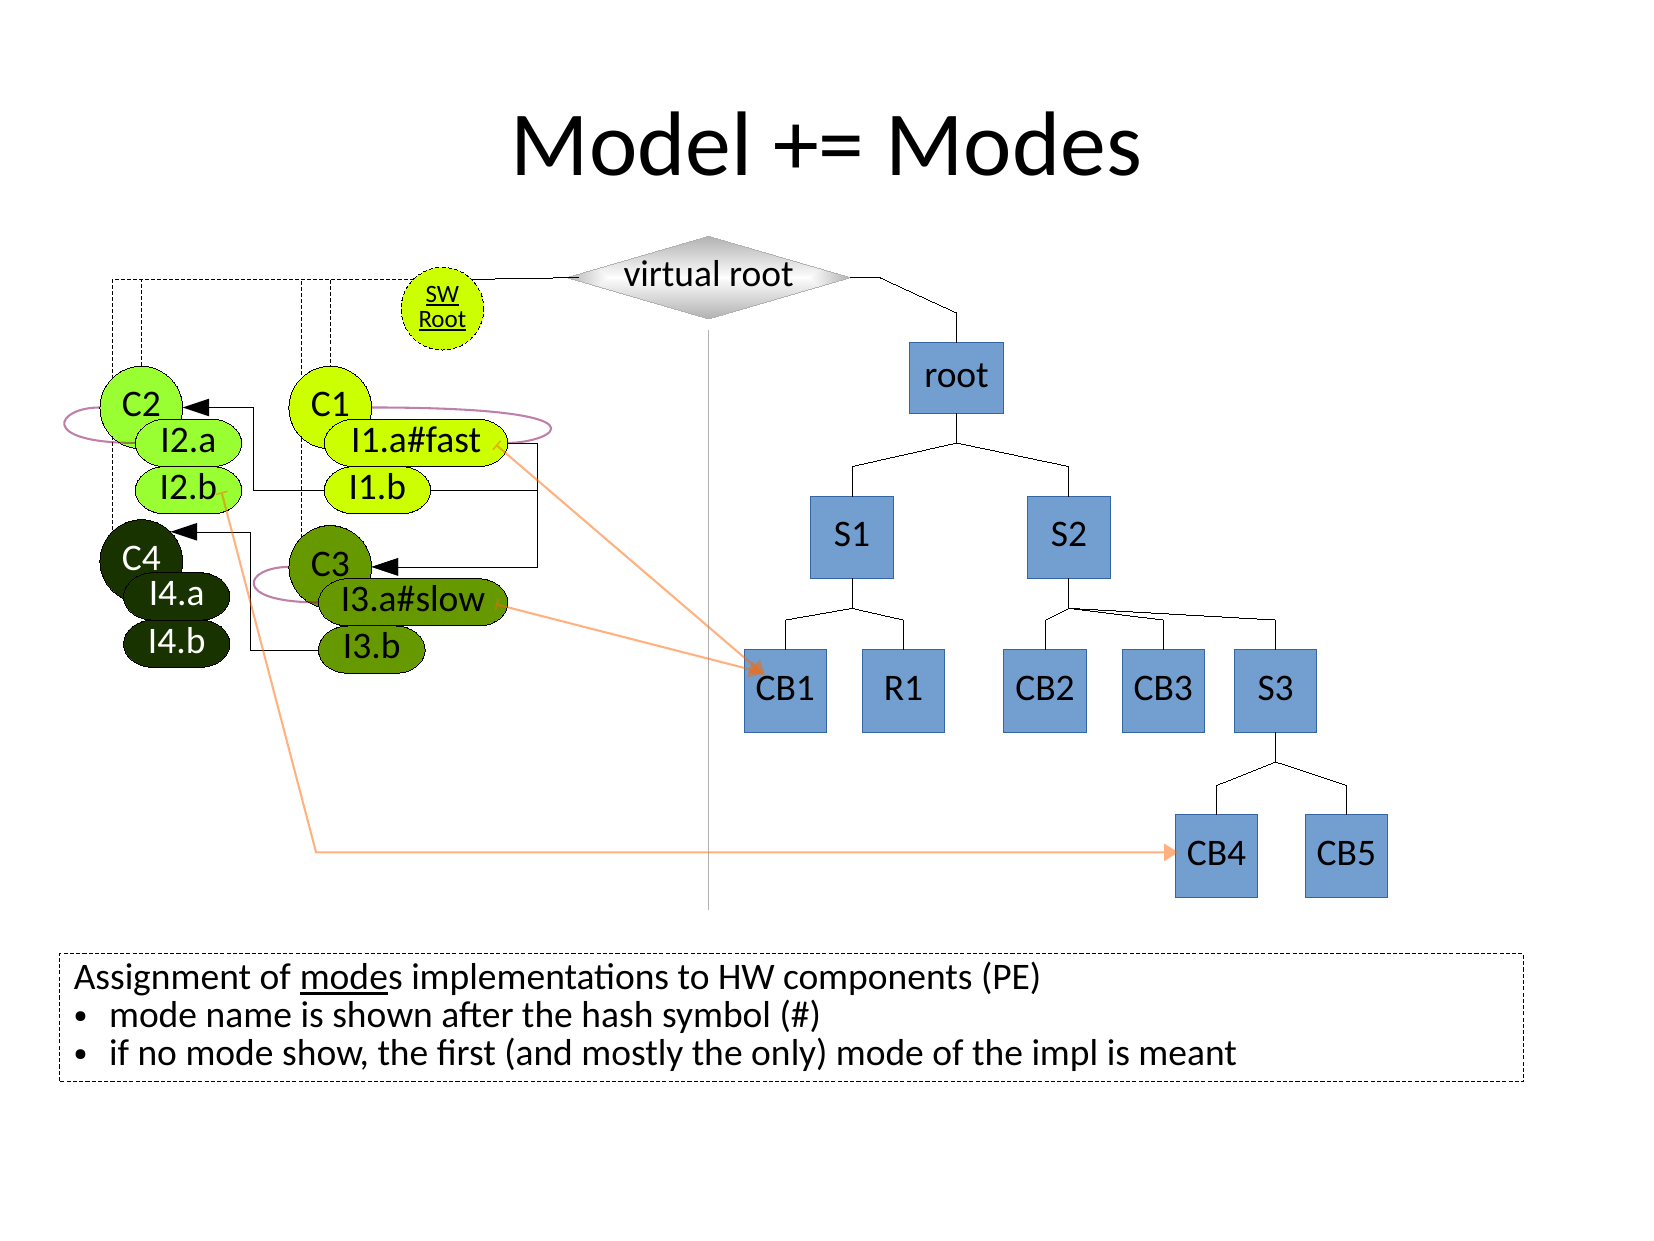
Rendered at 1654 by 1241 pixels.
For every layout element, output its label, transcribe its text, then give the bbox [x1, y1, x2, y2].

title Model += Modes [82, 49, 1571, 257]
text_box I1.a#fast [324, 419, 508, 467]
text_box C4 [99, 519, 183, 599]
text_box S3 [1234, 649, 1317, 733]
text_box C1 [288, 366, 372, 449]
text_box I3.b [318, 625, 426, 674]
text_box CB5 [1305, 814, 1388, 898]
text_box root [909, 342, 1004, 414]
text_box S2 [1027, 496, 1111, 579]
text_box SW Root [401, 267, 484, 351]
text_box CB3 [1122, 649, 1205, 733]
text_box I3.a#slow [318, 578, 508, 626]
text_box I2.a [135, 419, 242, 467]
text_box I4.b [123, 620, 230, 668]
text_box S1 [810, 496, 894, 579]
text_box CB4 [1175, 814, 1258, 898]
text_box I2.b [203, 483, 212, 497]
text_box I2.b [135, 466, 242, 514]
text_box CB1 [744, 649, 827, 733]
text_box C3 [288, 525, 372, 601]
text_box Assignment of modes implementations to HW components (PE) mode name is shown after the hash symbol (#) if no mode show, the first (and mostly the only) mode of the impl is meant [59, 953, 1524, 1082]
text_box CB2 [1003, 649, 1087, 733]
text_box I4.a [123, 572, 230, 620]
text_box R1 [862, 649, 945, 733]
text_box I1.b [324, 466, 431, 514]
text_box virtual root [568, 257, 850, 319]
text_box C2 [100, 366, 183, 441]
text_box C2 [121, 444, 136, 449]
